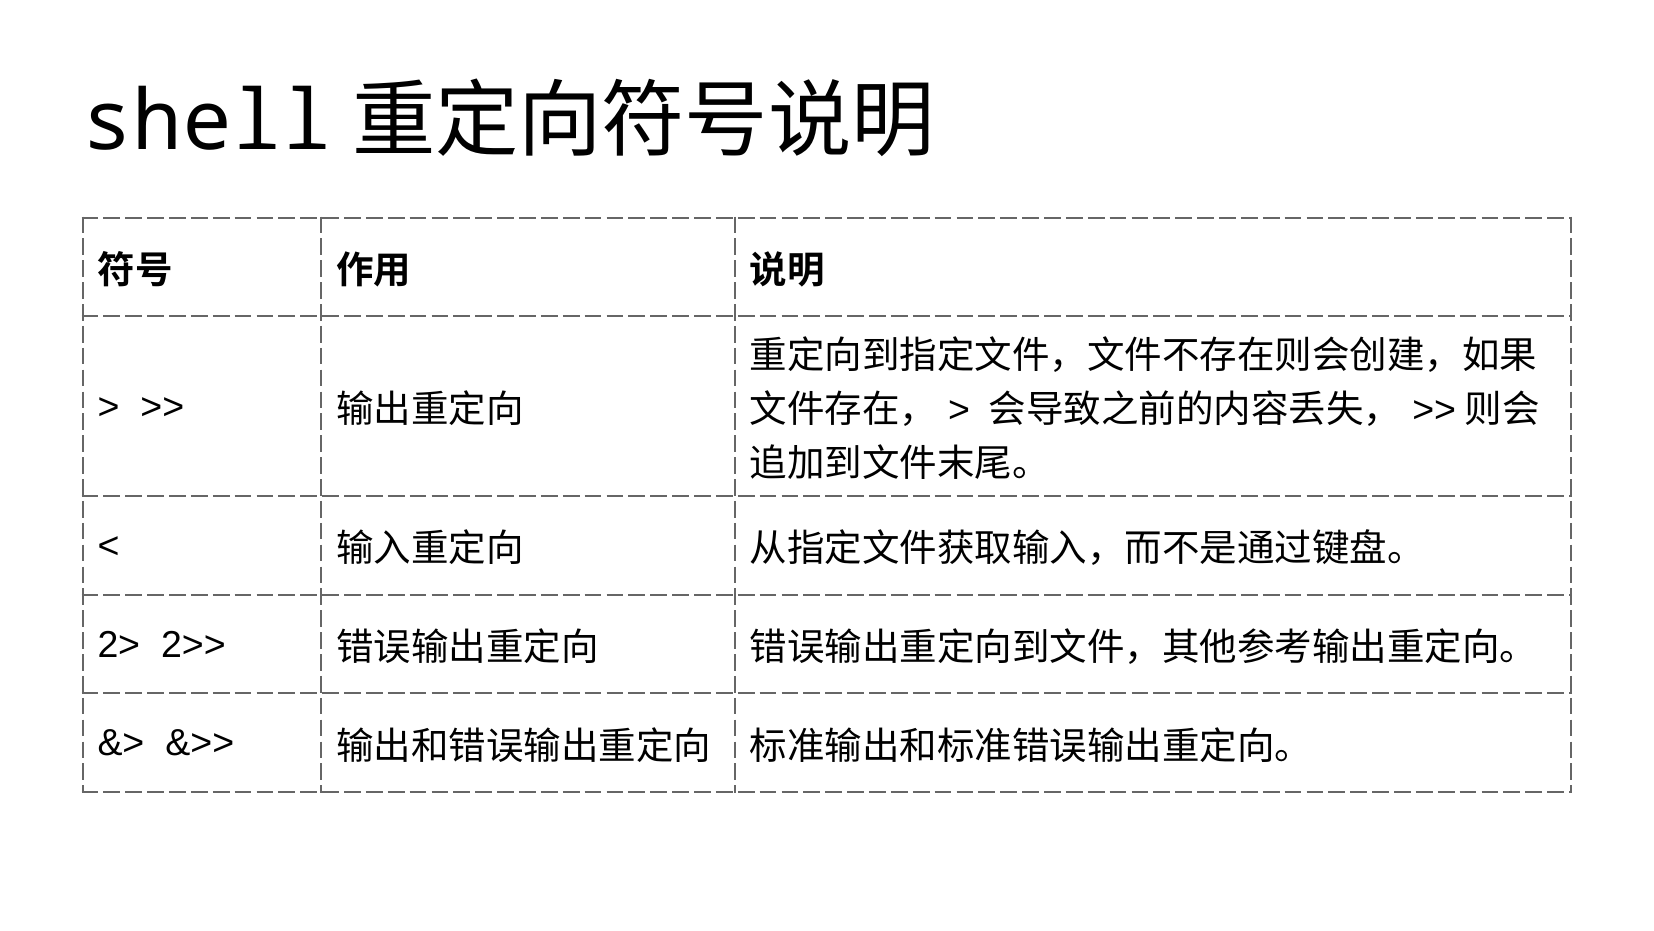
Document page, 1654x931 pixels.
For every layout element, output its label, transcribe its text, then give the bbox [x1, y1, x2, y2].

table_header 作用 [321, 218, 735, 316]
table_cell 标准输出和标准错误输出重定向。 [735, 693, 1571, 792]
table_cell 输入重定向 [321, 496, 735, 595]
table_cell 从指定文件获取输入，而不是通过键盘。 [735, 496, 1571, 595]
table_cell < [83, 496, 321, 595]
table_header 说明 [735, 218, 1571, 316]
table_cell 输出和错误输出重定向 [321, 693, 735, 792]
table_cell 错误输出重定向 [321, 595, 735, 693]
title shell重定向符号说明 [82, 37, 1571, 189]
table_cell 错误输出重定向到文件，其他参考输出重定向。 [735, 595, 1571, 693]
table_cell > >> [83, 316, 321, 496]
table_header 符号 [83, 218, 321, 316]
table_cell 重定向到指定文件，文件不存在则会创建，如果文件存在，> 会导致之前的内容丢失，>>则会追加到文件末尾。 [735, 316, 1571, 496]
table_cell 输出重定向 [321, 316, 735, 496]
table_cell 2> 2>> [83, 595, 321, 693]
table_cell &> &>> [83, 693, 321, 792]
